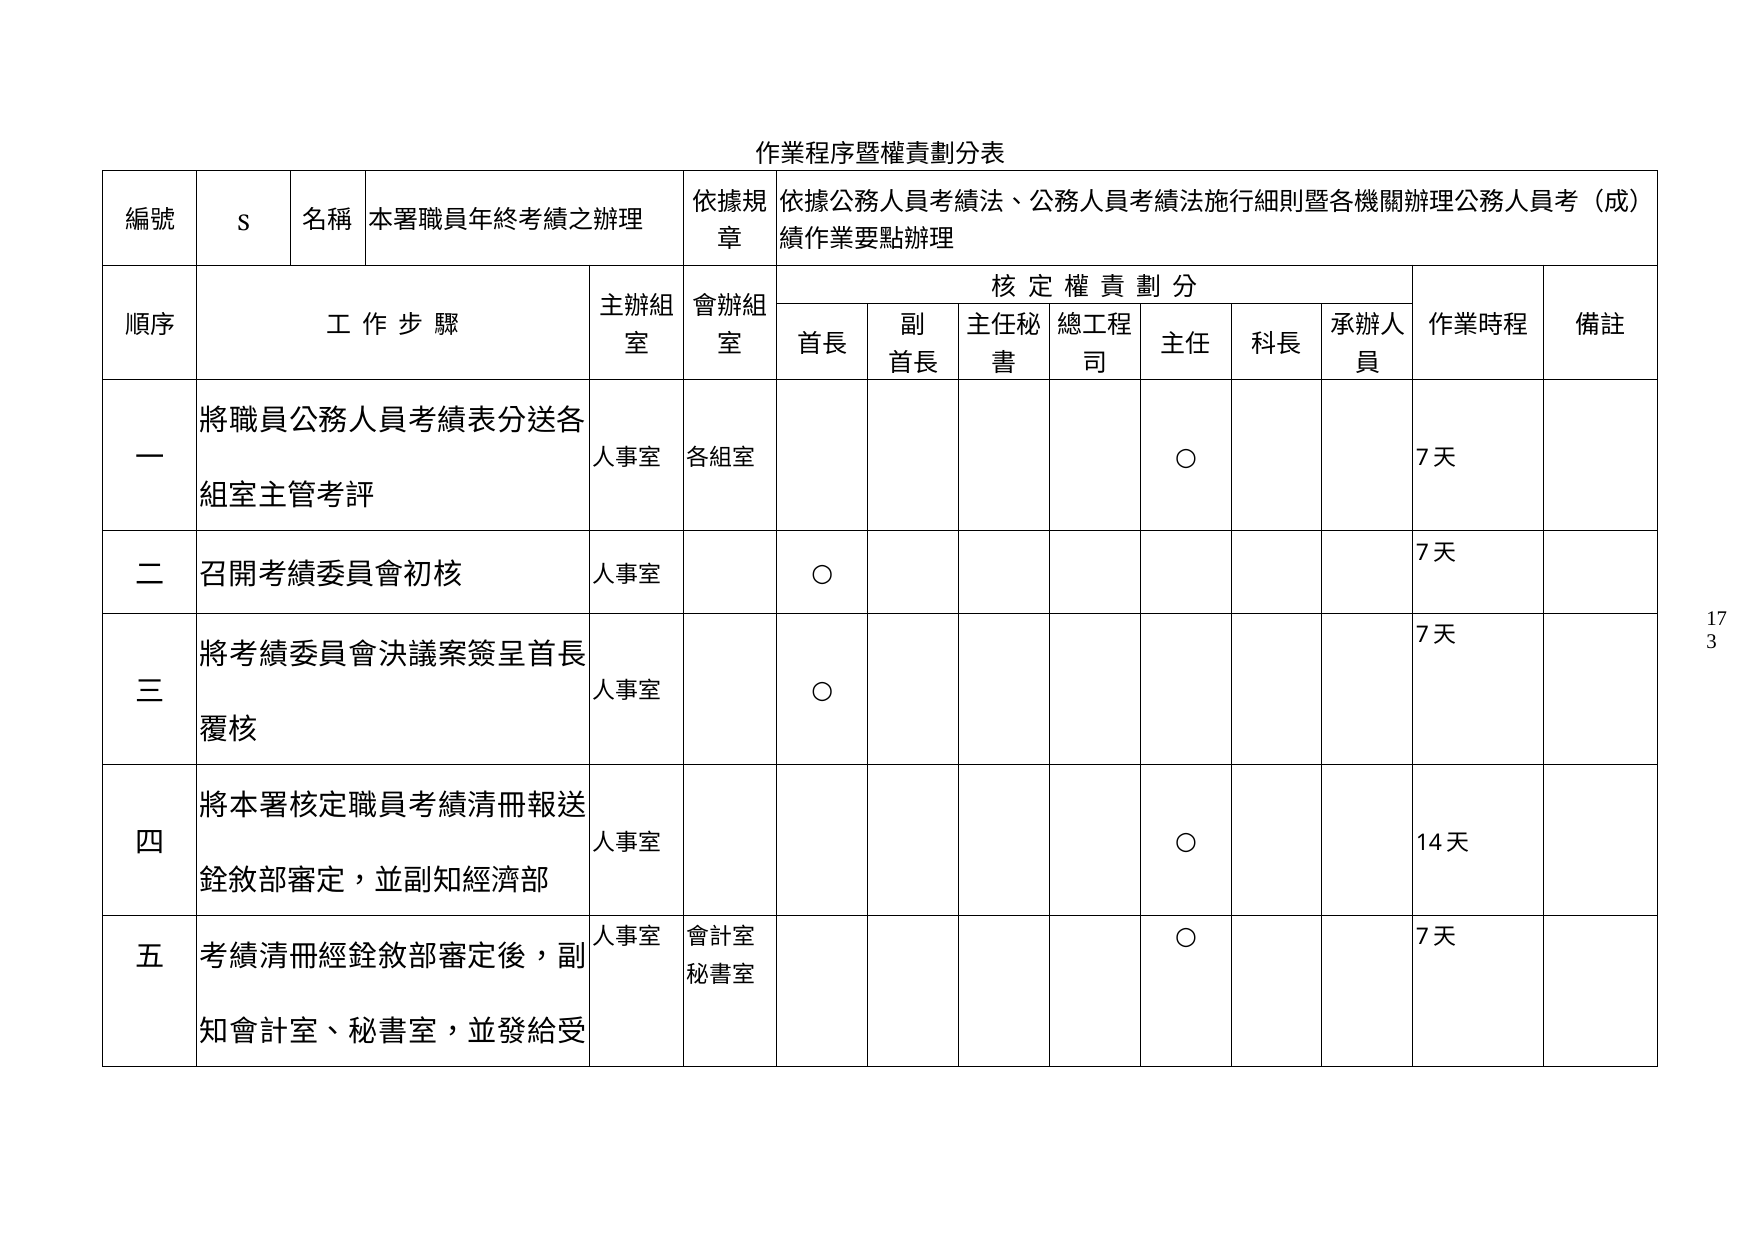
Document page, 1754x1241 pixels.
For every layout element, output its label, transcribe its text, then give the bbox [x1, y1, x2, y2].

table_header 編號 [103, 171, 196, 264]
table_cell [684, 765, 776, 915]
table_cell [959, 614, 1049, 764]
table_cell 備註 [1544, 266, 1657, 379]
table_cell [1322, 765, 1412, 915]
table_cell [777, 916, 867, 1066]
table_cell [684, 614, 776, 764]
table_cell [959, 531, 1049, 613]
table_cell [1232, 531, 1321, 613]
table_header 依據規章 [684, 171, 776, 264]
table_cell [1544, 916, 1657, 1066]
table_cell 將考績委員會決議案簽呈首長覆核 [197, 614, 589, 764]
table_cell [1322, 614, 1412, 764]
table_cell ○ [777, 531, 867, 613]
table_cell [1322, 531, 1412, 613]
table_cell ○ [777, 614, 867, 764]
text 作業程序暨權責劃分表 [106, 133, 1653, 170]
table_cell 主任 [1141, 304, 1231, 379]
table_cell [777, 380, 867, 530]
table_cell 將本署核定職員考績清冊報送銓敘部審定，並副知經濟部 [197, 765, 589, 915]
table_cell 各組室 [684, 380, 776, 530]
table_cell [868, 380, 958, 530]
table_cell 人事室 [590, 916, 683, 1066]
table_cell [1544, 614, 1657, 764]
table_cell [1544, 531, 1657, 613]
table_cell 7天 [1413, 916, 1543, 1066]
table_cell 核 定 權 責 劃 分 [777, 266, 1412, 303]
table_cell 人事室 [590, 531, 683, 613]
table_cell 科長 [1232, 304, 1321, 379]
table_cell ○ [1141, 765, 1231, 915]
table_cell [959, 916, 1049, 1066]
table_cell 會計室 秘書室 [684, 916, 776, 1066]
table_cell [868, 765, 958, 915]
table_cell [1232, 765, 1321, 915]
table_cell [1232, 614, 1321, 764]
table_cell [1050, 531, 1140, 613]
table_cell ○ [1141, 380, 1231, 530]
table_cell 7天 [1413, 614, 1543, 764]
table_cell [1050, 614, 1140, 764]
table_cell [777, 765, 867, 915]
table_cell [959, 380, 1049, 530]
table_cell 主任秘書 [959, 304, 1049, 379]
table_cell [1232, 916, 1321, 1066]
table_cell [1050, 380, 1140, 530]
table_cell 人事室 [590, 614, 683, 764]
table_cell [1050, 916, 1140, 1066]
table_cell 召開考績委員會初核 [197, 531, 589, 613]
table_cell 會辦組室 [684, 266, 776, 379]
table_cell 四 [103, 765, 196, 915]
table_cell 五 [103, 916, 196, 1066]
table_header 依據公務人員考績法、公務人員考績法施行細則暨各機關辦理公務人員考（成）績作業要點辦理 [777, 171, 1657, 264]
table_cell 一 [103, 380, 196, 530]
table_header 名稱 [291, 171, 365, 264]
table_cell 首長 [777, 304, 867, 379]
table_cell 三 [103, 614, 196, 764]
table_cell 二 [103, 531, 196, 613]
table_cell [1141, 614, 1231, 764]
table_cell 14天 [1413, 765, 1543, 915]
table_header 本署職員年終考績之辦理 [366, 171, 683, 264]
table_cell [1050, 765, 1140, 915]
table_cell 人事室 [590, 380, 683, 530]
table_cell 作業時程 [1413, 266, 1543, 379]
table_cell [868, 614, 958, 764]
table_cell 人事室 [590, 765, 683, 915]
table_cell 總工程司 [1050, 304, 1140, 379]
table_cell [868, 531, 958, 613]
table_cell [1544, 765, 1657, 915]
table_cell [868, 916, 958, 1066]
table_cell [1232, 380, 1321, 530]
table_cell [1322, 916, 1412, 1066]
table_cell [1544, 380, 1657, 530]
table_cell [959, 765, 1049, 915]
table_cell 副 首長 [868, 304, 958, 379]
table_cell 主辦組室 [590, 266, 683, 379]
table_cell [1141, 531, 1231, 613]
table_cell 7天 [1413, 531, 1543, 613]
table_cell [684, 531, 776, 613]
table_cell ○ [1141, 916, 1231, 1066]
table_header  [197, 171, 290, 264]
table_cell 承辦人員 [1322, 304, 1412, 379]
table_cell 將職員公務人員考績表分送各組室主管考評 [197, 380, 589, 530]
table_cell 工 作 步 驟 [197, 266, 589, 379]
table_cell 考績清冊經銓敘部審定後，副知會計室、秘書室，並發給受 [197, 916, 589, 1066]
table_cell 順序 [103, 266, 196, 379]
table_cell 7天 [1413, 380, 1543, 530]
table_cell [1322, 380, 1412, 530]
